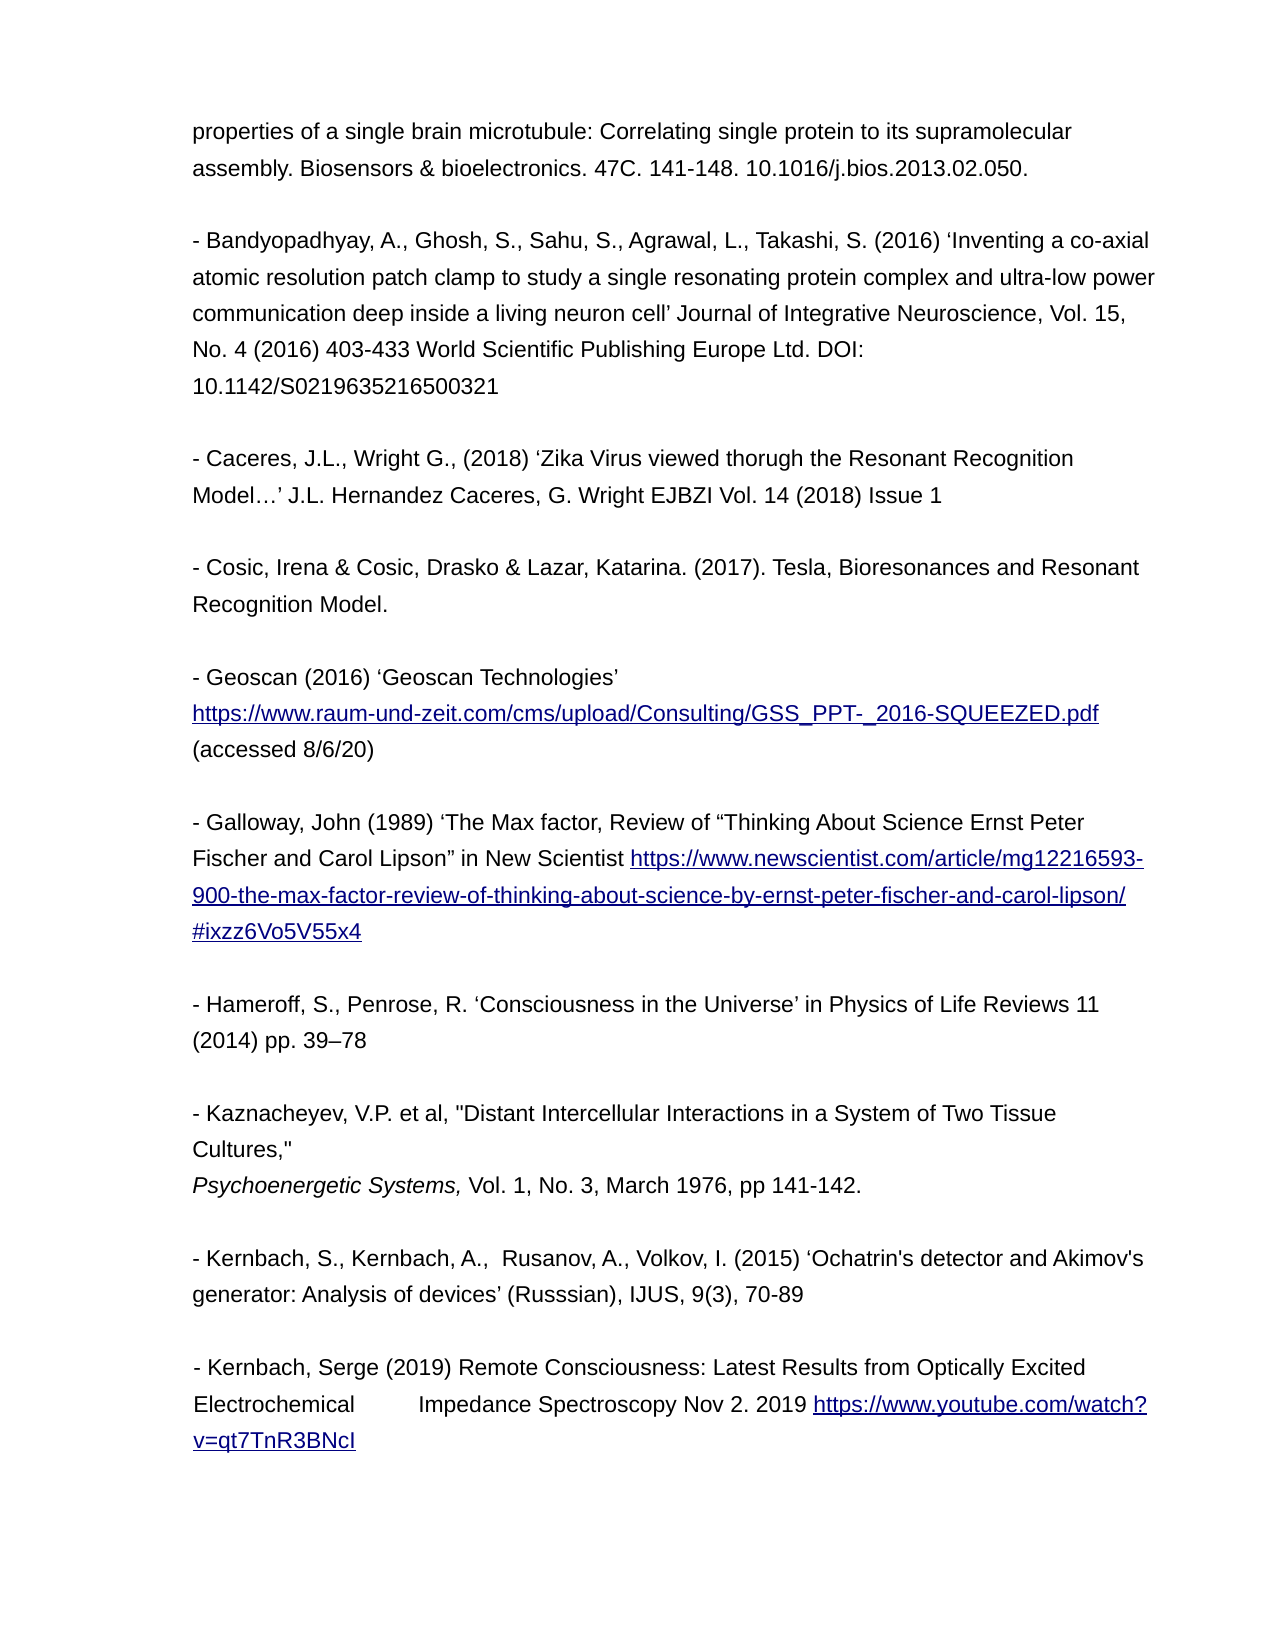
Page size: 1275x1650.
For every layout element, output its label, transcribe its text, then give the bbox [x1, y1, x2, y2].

text - Caceres, J.L., Wright G., (2018) ‘Zika Virus viewed thorugh the Resonant Recognition Model…’ J.L. Hernandez Caceres, G. Wright EJBZI Vol. 14 (2018) Issue 1 [192, 445, 1157, 508]
text properties of a single brain microtubule: Correlating single protein to its supramolecular assembly. Biosensors & bioelectronics. 47C. 141-148. 10.1016/j.bios.2013.02.050. [192, 118, 1157, 181]
text - Geoscan (2016) ‘Geoscan Technologies’ https://www.raum-und-zeit.com/cms/upload/Consulting/GSS_PPT-_2016-SQUEEZED.pdf (accessed 8/6/20) [192, 663, 1157, 762]
subtitle - Kernbach, Serge (2019) Remote Consciousness: Latest Results from Optically Excited Electrochemical Impedance Spectroscopy Nov 2. 2019 https://www.youtube.com/watch?v=qt7TnR3BNcI [193, 1354, 1157, 1453]
text - Kernbach, S., Kernbach, A., Rusanov, A., Volkov, I. (2015) ‘Ochatrin's detector and Akimov's generator: Analysis of devices’ (Russsian), IJUS, 9(3), 70-89 [192, 1245, 1157, 1308]
text - Cosic, Irena & Cosic, Drasko & Lazar, Katarina. (2017). Tesla, Bioresonances and Resonant Recognition Model. [192, 554, 1157, 617]
text - Galloway, John (1989) ‘The Max factor, Review of “Thinking About Science Ernst Peter Fischer and Carol Lipson” in New Scientist https://www.newscientist.com/article/mg12216593-900-the-max-factor-review-of-thinking-about-science-by-ernst-peter-fischer-and-carol-lipson/#ixzz6Vo5V55x4 [192, 809, 1157, 944]
text - Bandyopadhyay, A., Ghosh, S., Sahu, S., Agrawal, L., Takashi, S. (2016) ‘Inventing a co-axial atomic resolution patch clamp to study a single resonating protein complex and ultra-low power communication deep inside a living neuron cell’ Journal of Integrative Neuroscience, Vol. 15, No. 4 (2016) 403-433 World Scientific Publishing Europe Ltd. DOI: 10.1142/S0219635216500321 [192, 227, 1157, 399]
text - Hameroff, S., Penrose, R. ‘Consciousness in the Universe’ in Physics of Life Reviews 11 (2014) pp. 39–78 [192, 991, 1157, 1053]
text - Kaznacheyev, V.P. et al, "Distant Intercellular Interactions in a System of Two Tissue Cultures," Psychoenergetic Systems, Vol. 1, No. 3, March 1976, pp 141-142. [192, 1100, 1157, 1199]
